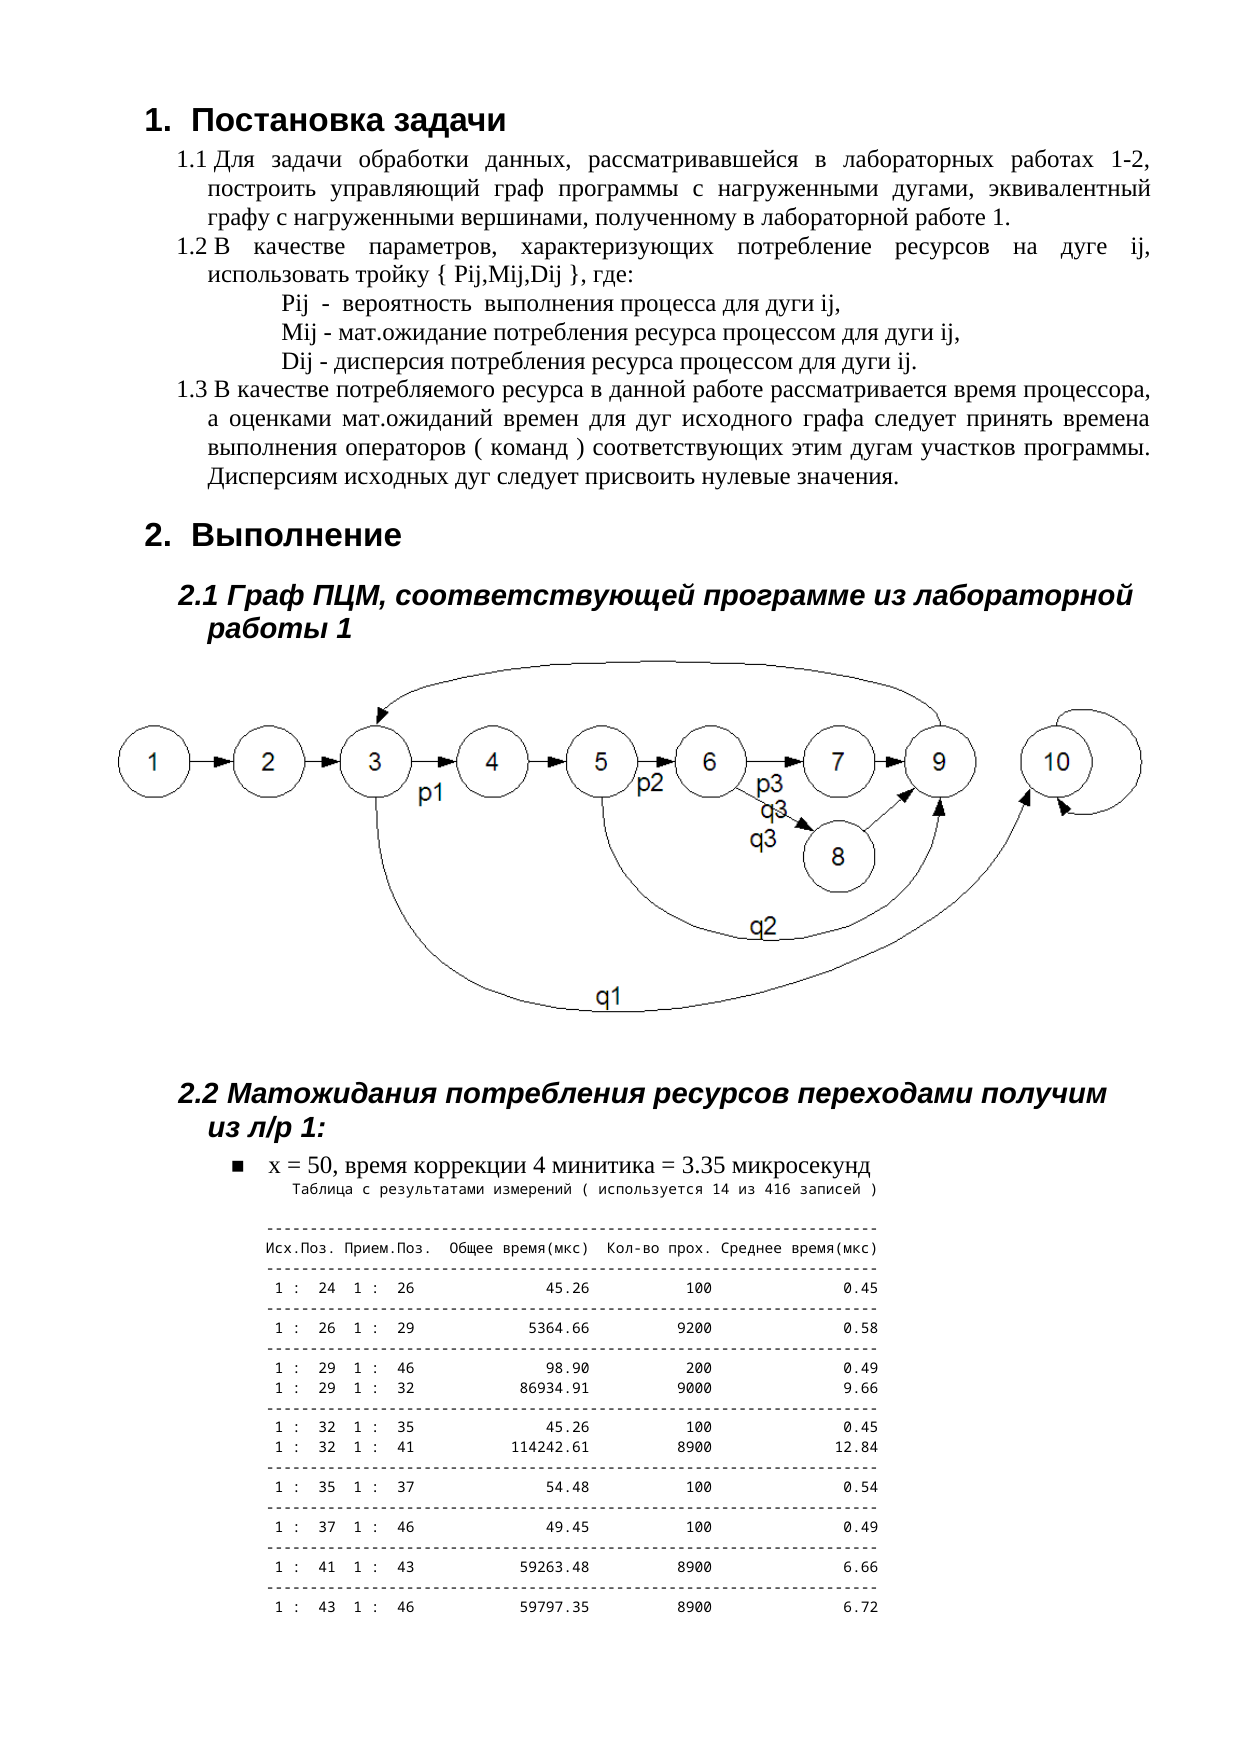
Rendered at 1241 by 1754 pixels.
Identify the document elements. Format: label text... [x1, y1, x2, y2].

text ---------------------------------------------------------------------- [266, 1537, 1152, 1557]
subtitle Выполнение [144, 514, 1152, 553]
text 1 : 32 1 : 35 45.26 100 0.45 [266, 1417, 1152, 1437]
text 1 : 29 1 : 46 98.90 200 0.49 [266, 1358, 1152, 1377]
list x = 50, время коррекции 4 минитика = 3.35 микросекунд [231, 1150, 1152, 1178]
list Для задачи обработки данных, рассматривавшейся в лабораторных работах 1-2, построить управляющий граф программы с нагруженными дугами, эквивалентный графу с нагруженными вершинами, полученному в лабораторной работе 1. [170, 144, 1152, 231]
text 1 : 29 1 : 32 86934.91 9000 9.66 [266, 1377, 1152, 1397]
text 1 : 32 1 : 41 114242.61 8900 12.84 [266, 1437, 1152, 1457]
text ---------------------------------------------------------------------- [266, 1218, 1152, 1238]
text 1 : 26 1 : 29 5364.66 9200 0.58 [266, 1318, 1152, 1338]
text 1 : 24 1 : 26 45.26 100 0.45 [266, 1278, 1152, 1298]
text Таблица с результатами измерений ( используется 14 из 416 записей ) [266, 1178, 1152, 1198]
text Исх.Поз. Прием.Поз. Общее время(мкс) Кол-во прох. Среднее время(мкс) [266, 1238, 1152, 1258]
list В качестве потребляемого ресурса в данной работе рассматривается время процессора, а оценками мат.ожиданий времен для дуг исходного графа следует принять времена выполнения операторов ( команд ) соответствующих этим дугам участков программы. Дисперсиям исходных дуг следует присвоить нулевые значения. [170, 374, 1152, 489]
text ---------------------------------------------------------------------- [266, 1576, 1152, 1596]
subtitle Граф ПЦМ, соответствующей программе из лабораторной работы 1 [170, 578, 1152, 645]
list Pij - вероятность выполнения процесса для дуги ij, [244, 288, 1152, 317]
text 1 : 37 1 : 46 49.45 100 0.49 [266, 1517, 1152, 1537]
text ---------------------------------------------------------------------- [266, 1497, 1152, 1517]
text ---------------------------------------------------------------------- [266, 1258, 1152, 1278]
list Dij - дисперсия потребления ресурса процессом для дуги ij. [244, 346, 1152, 374]
text ---------------------------------------------------------------------- [266, 1298, 1152, 1318]
text ---------------------------------------------------------------------- [266, 1457, 1152, 1477]
subtitle Матожидания потребления ресурсов переходами получим из л/р 1: [170, 1076, 1152, 1143]
list Mij - мат.ожидание потребления ресурса процессом для дуги ij, [244, 317, 1152, 346]
text ---------------------------------------------------------------------- [266, 1397, 1152, 1417]
subtitle Постановка задачи [144, 100, 1152, 138]
picture [118, 651, 1152, 1023]
text 1 : 43 1 : 46 59797.35 8900 6.72 [266, 1596, 1152, 1616]
text ---------------------------------------------------------------------- [266, 1338, 1152, 1358]
text 1 : 41 1 : 43 59263.48 8900 6.66 [266, 1557, 1152, 1576]
text 1 : 35 1 : 37 54.48 100 0.54 [266, 1477, 1152, 1497]
list В качестве параметров, характеризующих потребление ресурсов на дуге ij, использовать тройку { Pij,Mij,Dij }, где: [170, 231, 1152, 288]
